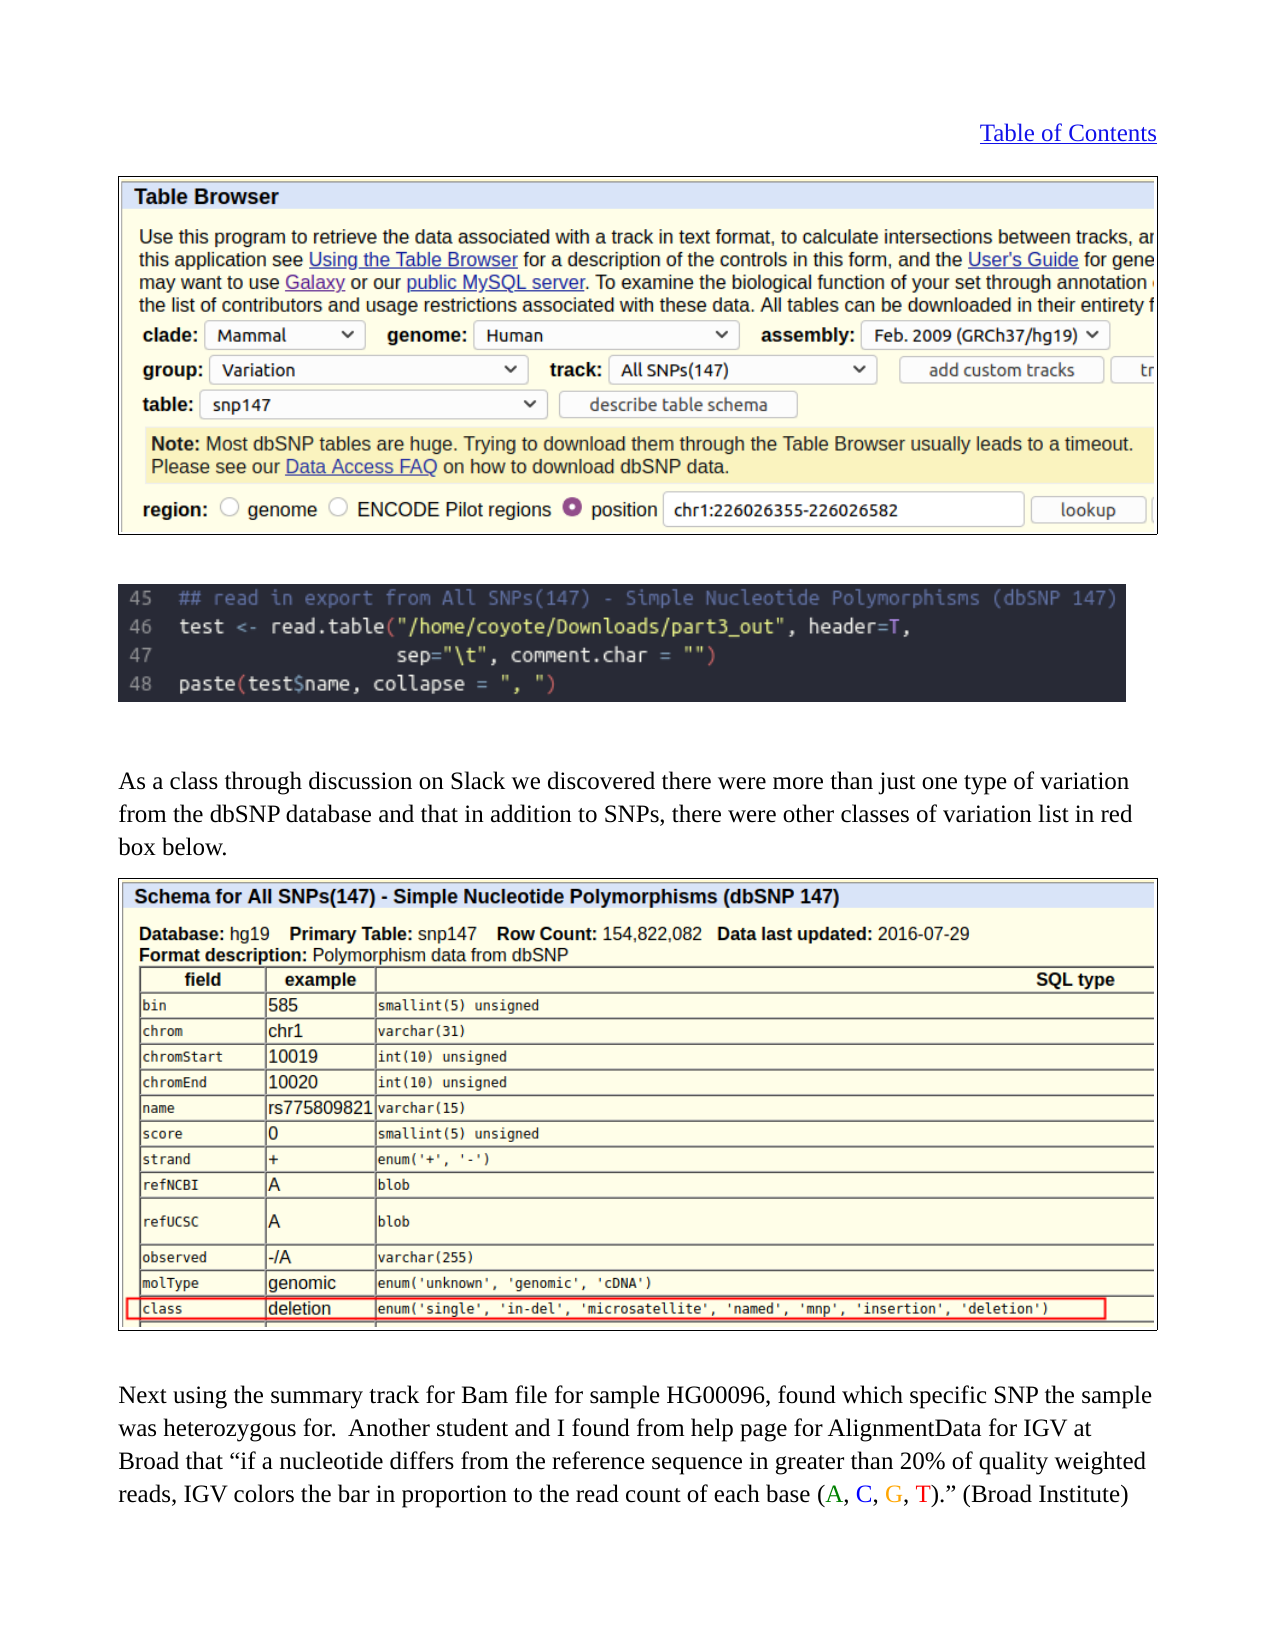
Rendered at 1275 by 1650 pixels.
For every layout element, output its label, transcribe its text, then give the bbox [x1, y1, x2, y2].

text Next using the summary track for Bam file for sample HG00096, found which specific SNP the sample was heterozygous for. Another student and I found from help page for AlignmentData for IGV at Broad that “if a nucleotide differs from the reference sequence in greater than 20% of quality weighted reads, IGV colors the bar in proportion to the read count of each base (A, C, G, T).” (Broad Institute) [118, 1380, 1157, 1507]
picture [121, 880, 1154, 1327]
picture [118, 584, 1126, 702]
picture [121, 179, 1154, 532]
text As a class through discussion on Slack we discovered there were more than just one type of variation from the dbSNP database and that in addition to SNPs, there were other classes of variation list in red box below. [118, 766, 1157, 861]
